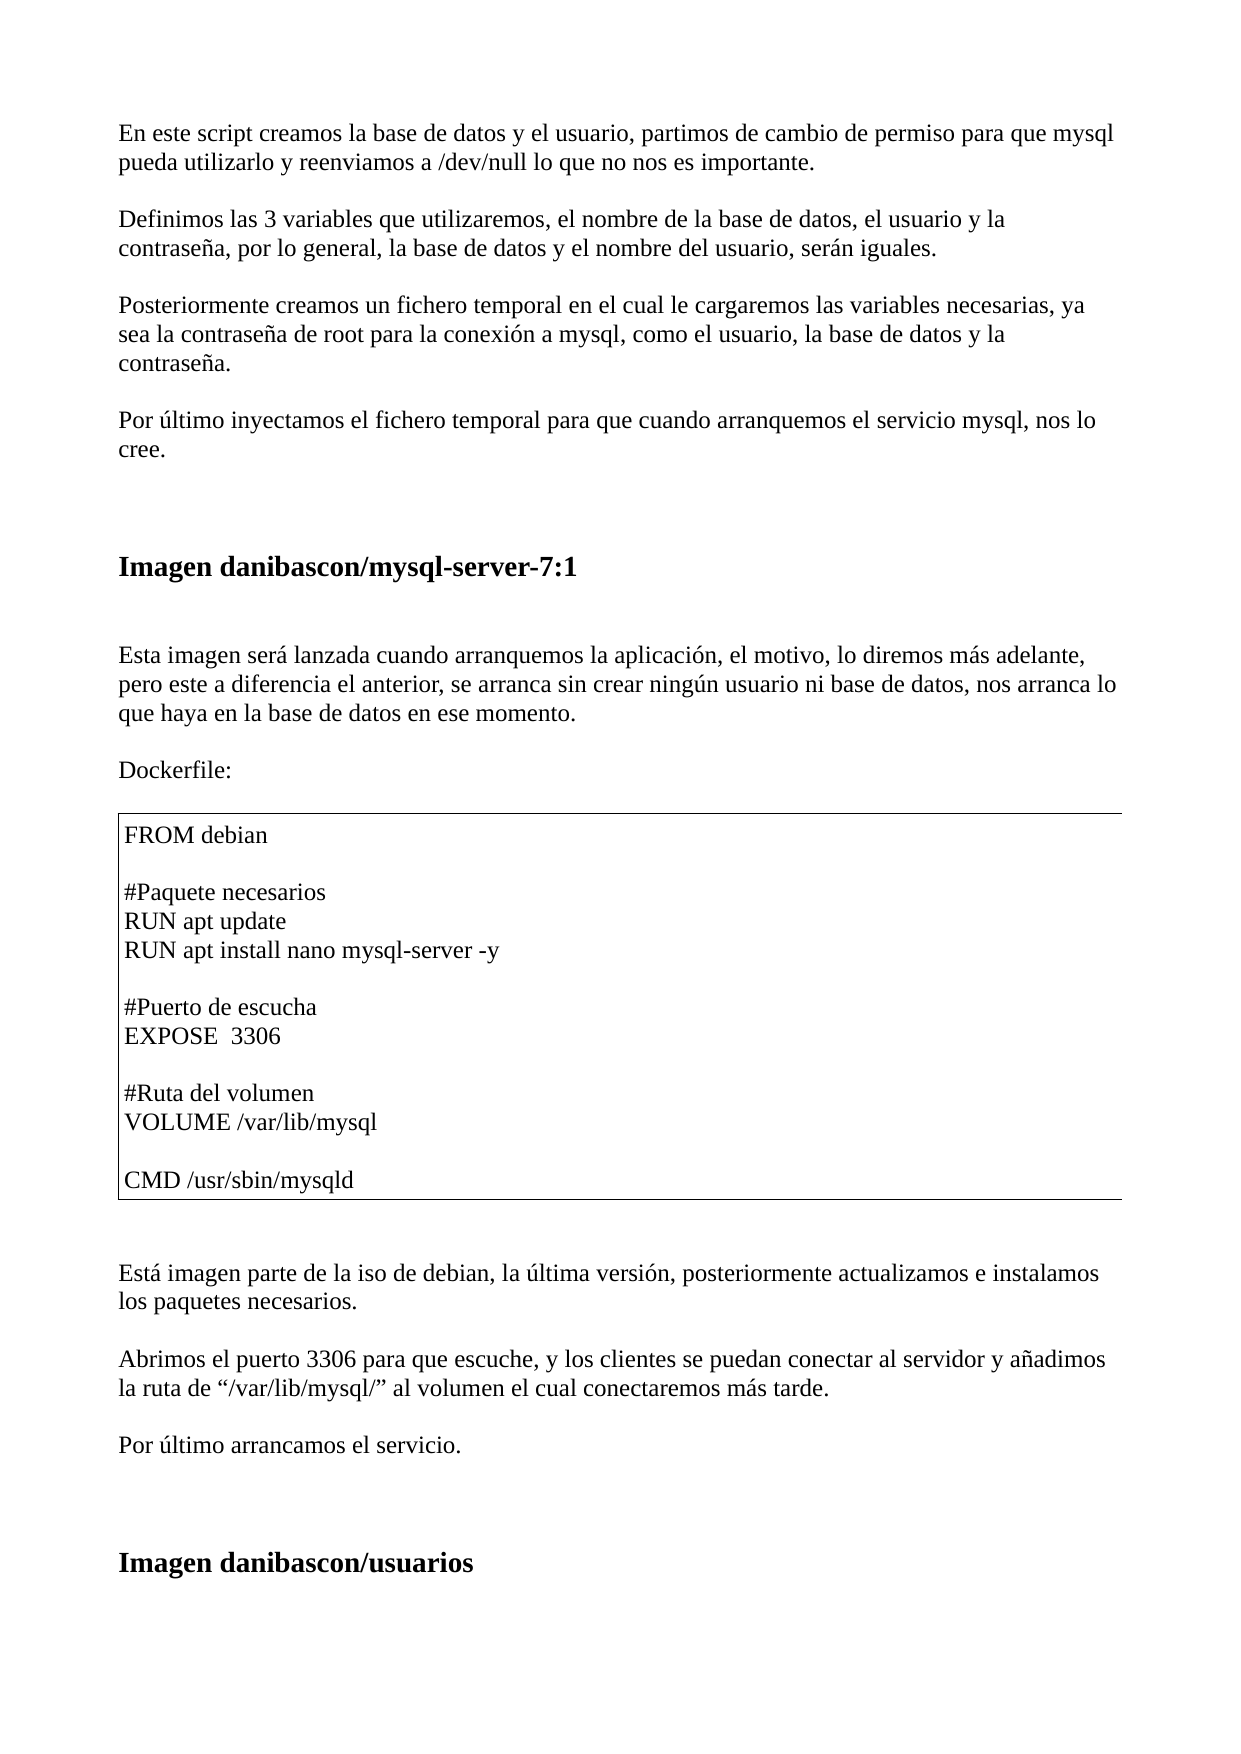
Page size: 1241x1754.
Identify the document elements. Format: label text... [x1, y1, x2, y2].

text Posteriormente creamos un fichero temporal en el cual le cargaremos las variables necesarias, ya sea la contraseña de root para la conexión a mysql, como el usuario, la base de datos y la contraseña. [118, 291, 1122, 377]
text Por último inyectamos el fichero temporal para que cuando arranquemos el servicio mysql, nos lo cree. [118, 406, 1122, 463]
text Imagen danibascon/usuarios [118, 1545, 1122, 1579]
text Dockerfile: [118, 755, 1122, 784]
text Esta imagen será lanzada cuando arranquemos la aplicación, el motivo, lo diremos más adelante, pero este a diferencia el anterior, se arranca sin crear ningún usuario ni base de datos, nos arranca lo que haya en la base de datos en ese momento. [118, 640, 1122, 727]
text Está imagen parte de la iso de debian, la última versión, posteriormente actualizamos e instalamos los paquetes necesarios. [118, 1258, 1122, 1315]
text Por último arrancamos el servicio. [118, 1430, 1122, 1459]
text Definimos las 3 variables que utilizaremos, el nombre de la base de datos, el usuario y la contraseña, por lo general, la base de datos y el nombre del usuario, serán iguales. [118, 204, 1122, 262]
table_header FROM debian #Paquete necesarios RUN apt update RUN apt install nano mysql-server -y #Puerto de escucha EXPOSE 3306 #Ruta del volumen VOLUME /var/lib/mysql CMD /usr/sbin/mysqld [119, 814, 1122, 1199]
text Abrimos el puerto 3306 para que escuche, y los clientes se puedan conectar al servidor y añadimos la ruta de “/var/lib/mysql/” al volumen el cual conectaremos más tarde. [118, 1344, 1122, 1401]
text En este script creamos la base de datos y el usuario, partimos de cambio de permiso para que mysql pueda utilizarlo y reenviamos a /dev/null lo que no nos es importante. [118, 118, 1122, 176]
text Imagen danibascon/mysql-server-7:1 [118, 549, 1122, 583]
